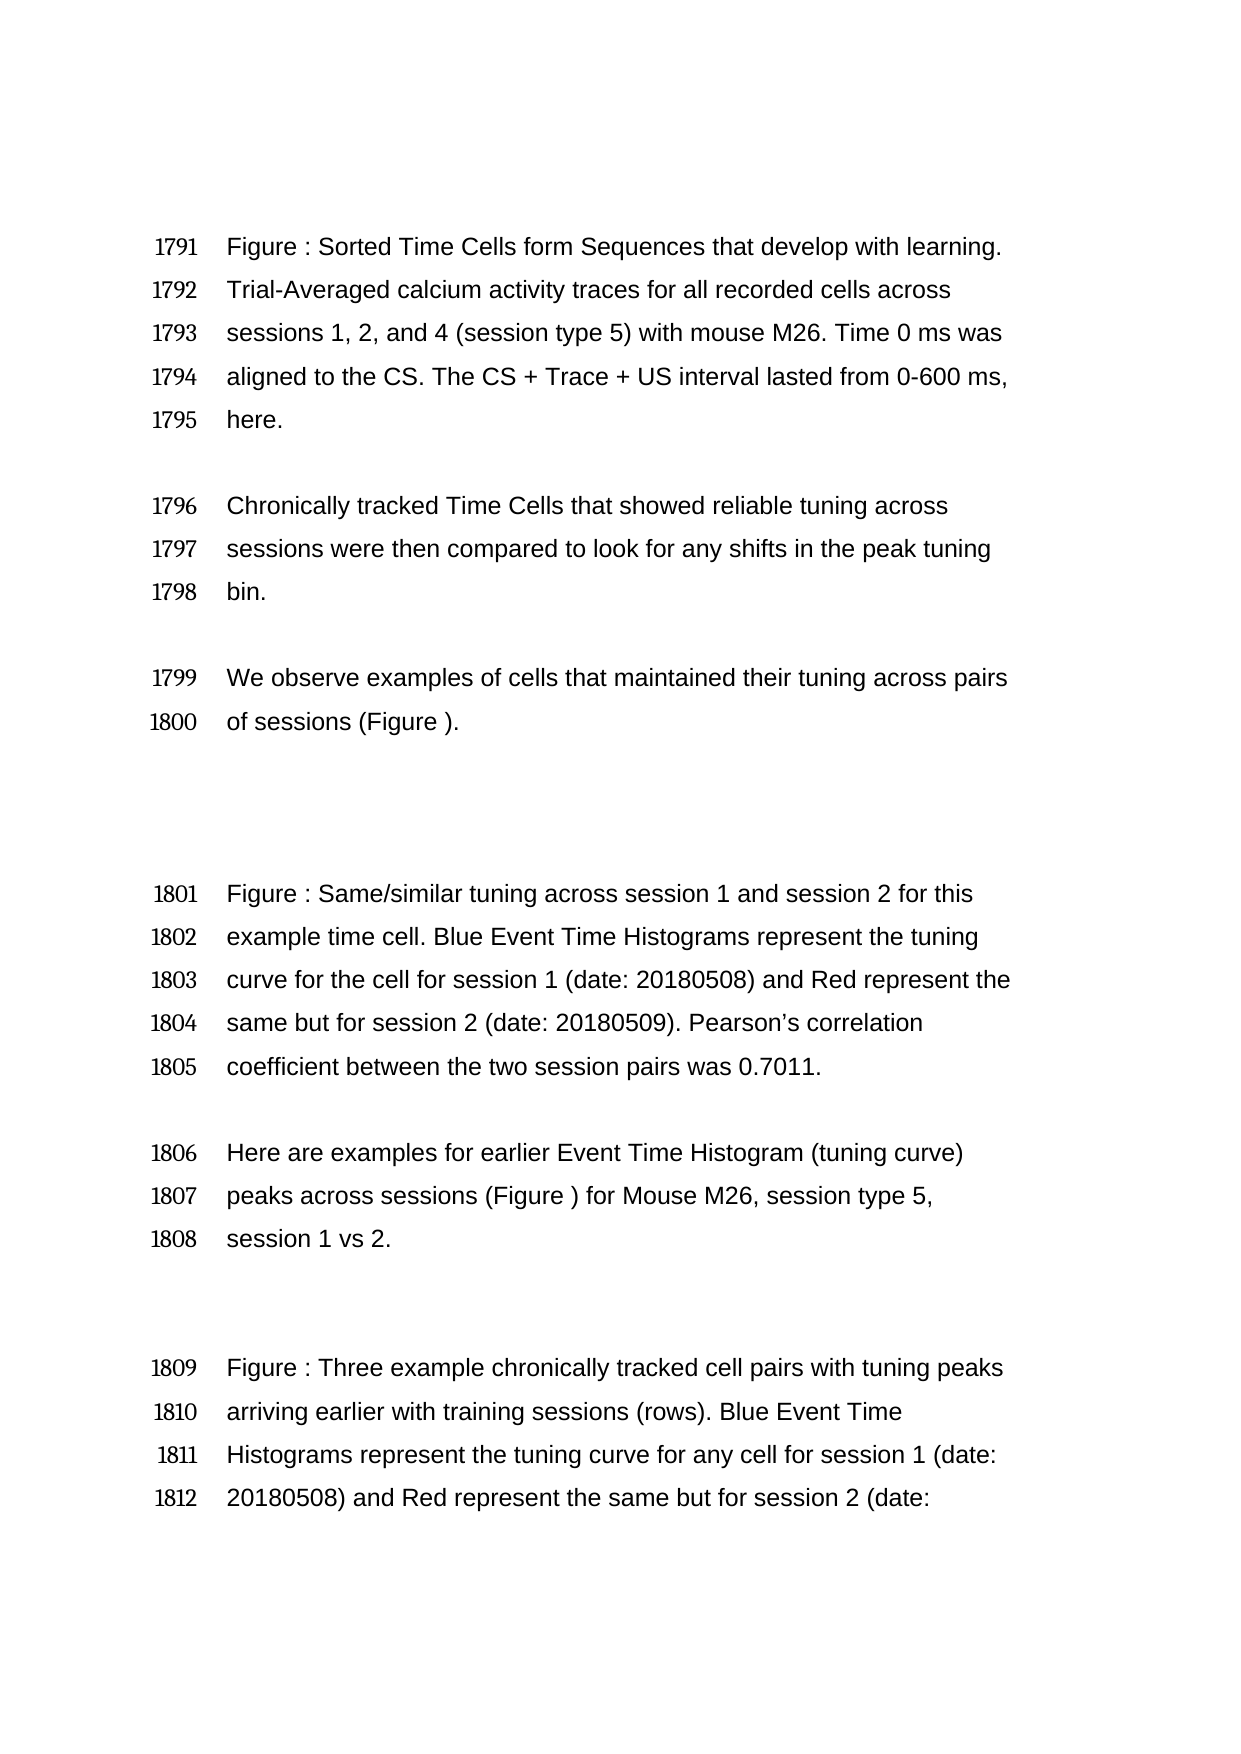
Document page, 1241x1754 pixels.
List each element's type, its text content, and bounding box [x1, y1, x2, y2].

text We observe examples of cells that maintained their tuning across pairs of sessions (Figure ). [226, 663, 1014, 735]
text Figure : Sorted Time Cells form Sequences that develop with learning. Trial-Averaged calcium activity traces for all recorded cells across sessions 1, 2, and 4 (session type 5) with mouse M26. Time 0 ms was aligned to the CS. The CS + Trace + US interval lasted from 0-600 ms, here. [226, 232, 1014, 433]
text Here are examples for earlier Event Time Histogram (tuning curve) peaks across sessions (Figure ) for Mouse M26, session type 5, session 1 vs 2. [226, 1138, 1014, 1253]
text Figure : Three example chronically tracked cell pairs with tuning peaks arriving earlier with training sessions (rows). Blue Event Time Histograms represent the tuning curve for any cell for session 1 (date: 20180508) and Red represent the same but for session 2 (date: [226, 1353, 1014, 1511]
text Chronically tracked Time Cells that showed reliable tuning across sessions were then compared to look for any shifts in the peak tuning bin. [226, 491, 1014, 606]
text Figure : Same/similar tuning across session 1 and session 2 for this example time cell. Blue Event Time Histograms represent the tuning curve for the cell for session 1 (date: 20180508) and Red represent the same but for session 2 (date: 20180509). Pearson’s correlation coefficient between the two session pairs was 0.7011. [226, 879, 1014, 1080]
